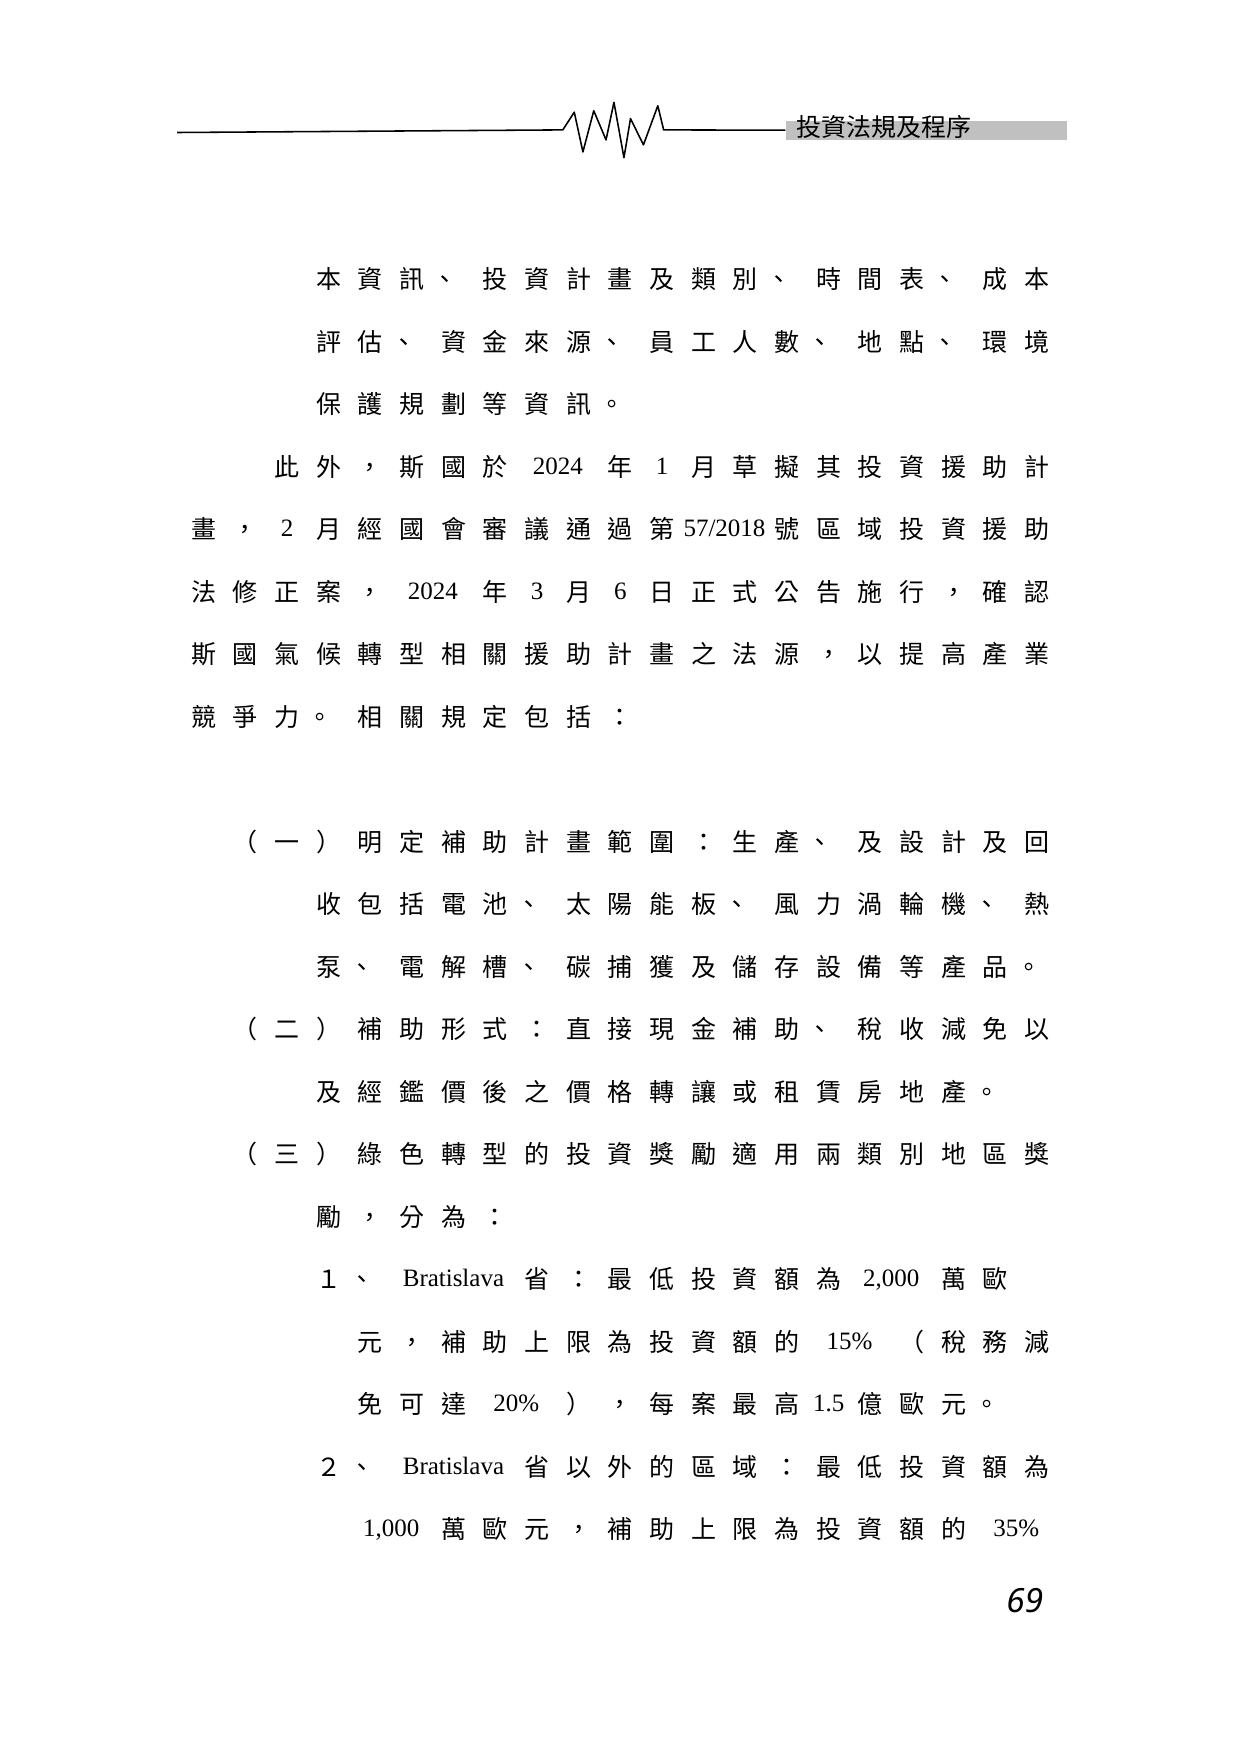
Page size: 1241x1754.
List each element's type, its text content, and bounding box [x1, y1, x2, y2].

text （二）補助形式：直接現金補助、稅收減免以及經鑑價後之價格轉讓或租賃房地產。 [207, 986, 1058, 1111]
text 本資訊、投資計畫及類別、時間表、成本評估、資金來源、員工人數、地點、環境保護規劃等資訊。 [281, 236, 1058, 424]
text （三）綠色轉型的投資獎勵適用兩類別地區獎勵，分為： [207, 1111, 1058, 1236]
text 此外，斯國於2024年1月草擬其投資援助計畫，2月經國會審議通過第57/2018號區域投資援助法修正案，2024年3月6日正式公告施行，確認斯國氣候轉型相關援助計畫之法源，以提高產業競爭力。相關規定包括： [183, 424, 1058, 736]
text １、Bratislava省：最低投資額為2,000萬歐元，補助上限為投資額的15%（稅務減免可達20%），每案最高1.5億歐元。 [281, 1236, 1058, 1424]
text （一）明定補助計畫範圍：生產、及設計及回收包括電池、太陽能板、風力渦輪機、熱泵、電解槽、碳捕獲及儲存設備等產品。 [207, 799, 1058, 986]
text ２、Bratislava省以外的區域：最低投資額為1,000萬歐元，補助上限為投資額的35% [281, 1424, 1058, 1549]
